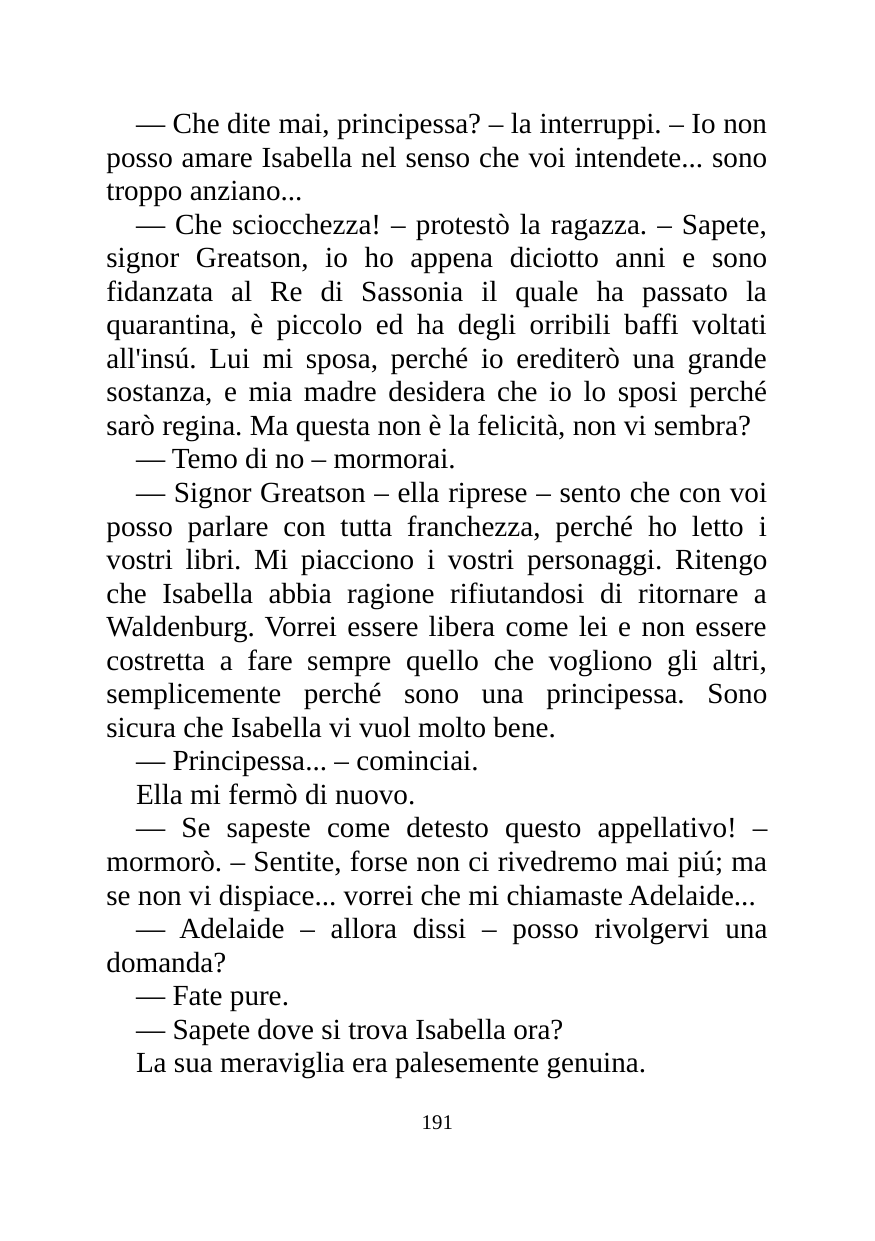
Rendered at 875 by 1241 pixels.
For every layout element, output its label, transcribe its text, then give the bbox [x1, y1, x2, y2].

text — Sapete dove si trova Isabella ora? [106, 1012, 768, 1045]
text — Temo di no – mormorai. [106, 442, 768, 475]
text — Fate pure. [106, 978, 768, 1012]
text — Principessa... – cominciai. [106, 743, 768, 777]
text — Signor Greatson – ella riprese – sento che con voi posso parlare con tutta franchezza, perché ho letto i vostri libri. Mi piacciono i vostri personaggi. Ritengo che Isabella abbia ragione rifiutandosi di ritornare a Waldenburg. Vorrei essere libera come lei e non essere costretta a fare sempre quello che vogliono gli altri, semplicemente perché sono una principessa. Sono sicura che Isabella vi vuol molto bene. [106, 475, 768, 743]
text — Adelaide – allora dissi – posso rivolgervi una domanda? [106, 911, 768, 978]
text — Che sciocchezza! – protestò la ragazza. – Sapete, signor Greatson, io ho appena diciotto anni e sono fidanzata al Re di Sassonia il quale ha passato la quarantina, è piccolo ed ha degli orribili baffi voltati all'insú. Lui mi sposa, perché io erediterò una grande sostanza, e mia madre desidera che io lo sposi perché sarò regina. Ma questa non è la felicità, non vi sembra? [106, 207, 768, 442]
text — Se sapeste come detesto questo appellativo! – mormorò. – Sentite, forse non ci rivedremo mai piú; ma se non vi dispiace... vorrei che mi chiamaste Adelaide... [106, 811, 768, 911]
text — Che dite mai, principessa? – la interruppi. – Io non posso amare Isabella nel senso che voi intendete... sono troppo anziano... [106, 106, 768, 207]
text La sua meraviglia era palesemente genuina. [106, 1045, 768, 1079]
text Ella mi fermò di nuovo. [106, 777, 768, 811]
